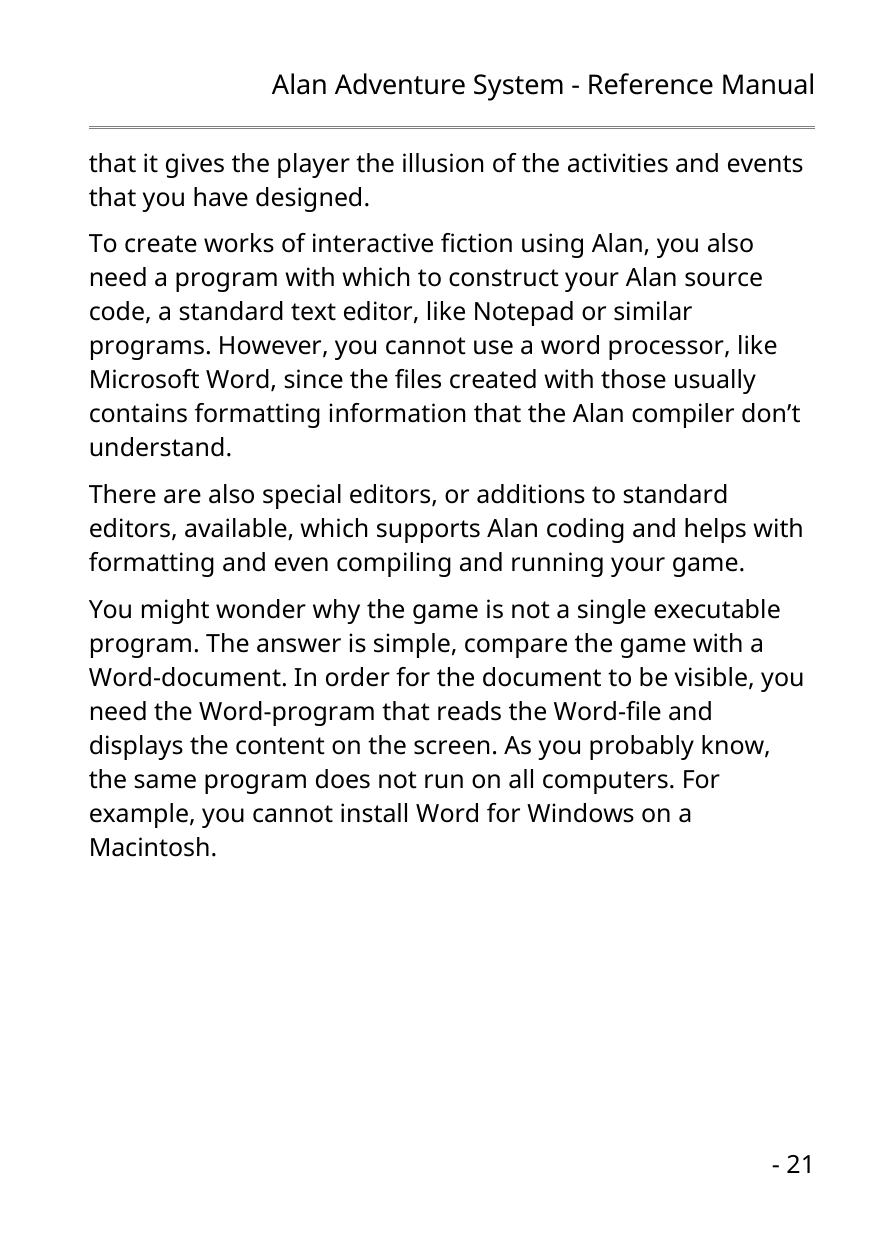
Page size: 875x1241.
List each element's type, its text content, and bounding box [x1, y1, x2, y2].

text There are also special editors, or additions to standard editors, available, which supports Alan coding and helps with formatting and even compiling and running your game. [88, 477, 815, 579]
text You might wonder why the game is not a single executable program. The answer is simple, compare the game with a Word-document. In order for the document to be visible, you need the Word-program that reads the Word-file and displays the content on the screen. As you probably know, the same program does not run on all computers. For example, you cannot install Word for Windows on a Macintosh. [88, 592, 815, 863]
text that it gives the player the illusion of the activities and events that you have designed. [88, 146, 815, 213]
text To create works of interactive fiction using Alan, you also need a program with which to construct your Alan source code, a standard text editor, like Notepad or similar programs. However, you cannot use a word processor, like Microsoft Word, since the files created with those usually contains formatting information that the Alan compiler don’t understand. [88, 226, 815, 464]
